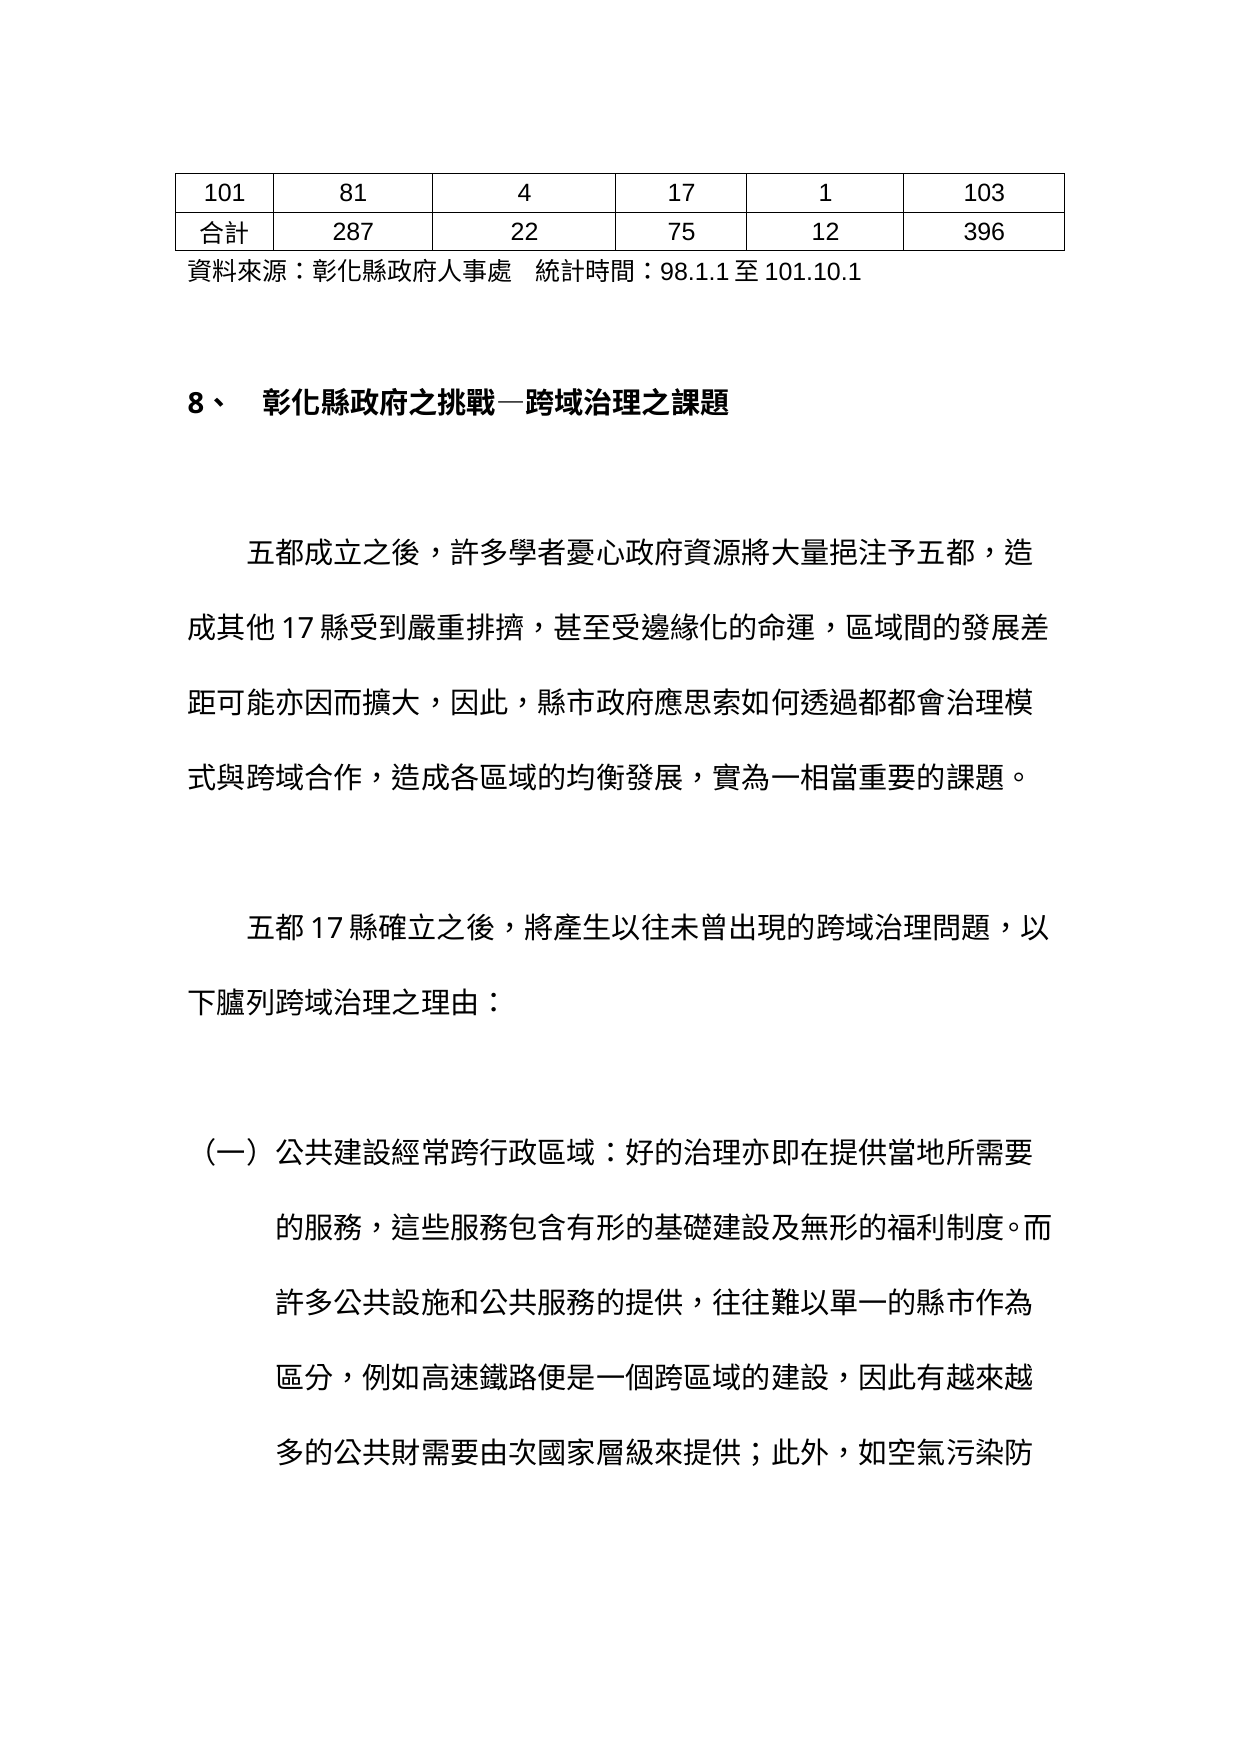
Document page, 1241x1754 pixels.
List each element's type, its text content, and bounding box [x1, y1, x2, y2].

table_cell 103 [904, 174, 1064, 212]
table_cell 合計 [176, 213, 273, 250]
table_cell 22 [433, 213, 615, 250]
text 五都17縣確立之後，將產生以往未曾出現的跨域治理問題，以下臚列跨域治理之理由： [187, 889, 1053, 1039]
table_cell 396 [904, 213, 1064, 250]
table_cell 75 [616, 213, 746, 250]
list 彰化縣政府之挑戰—跨域治理之課題 [187, 364, 1053, 439]
table_cell 1 [747, 174, 903, 212]
table_cell 17 [616, 174, 746, 212]
table_cell 12 [747, 213, 903, 250]
table_cell 101 [176, 174, 273, 212]
text 資料來源：彰化縣政府人事處 統計時間：98.1.1至101.10.1 [187, 251, 1053, 289]
table_cell 287 [274, 213, 432, 250]
text 五都成立之後，許多學者憂心政府資源將大量挹注予五都，造成其他17縣受到嚴重排擠，甚至受邊緣化的命運，區域間的發展差距可能亦因而擴大，因此，縣市政府應思索如何透過都都會治理模式與跨域合作，造成各區域的均衡發展，實為一相當重要的課題。 [187, 514, 1053, 814]
table_cell 4 [433, 174, 615, 212]
table_cell 81 [274, 174, 432, 212]
text （一）公共建設經常跨行政區域：好的治理亦即在提供當地所需要的服務，這些服務包含有形的基礎建設及無形的福利制度。而許多公共設施和公共服務的提供，往往難以單一的縣市作為區分，例如高速鐵路便是一個跨區域的建設，因此有越來越多的公共財需要由次國家層級來提供；此外，如空氣污染防 [187, 1114, 1053, 1489]
